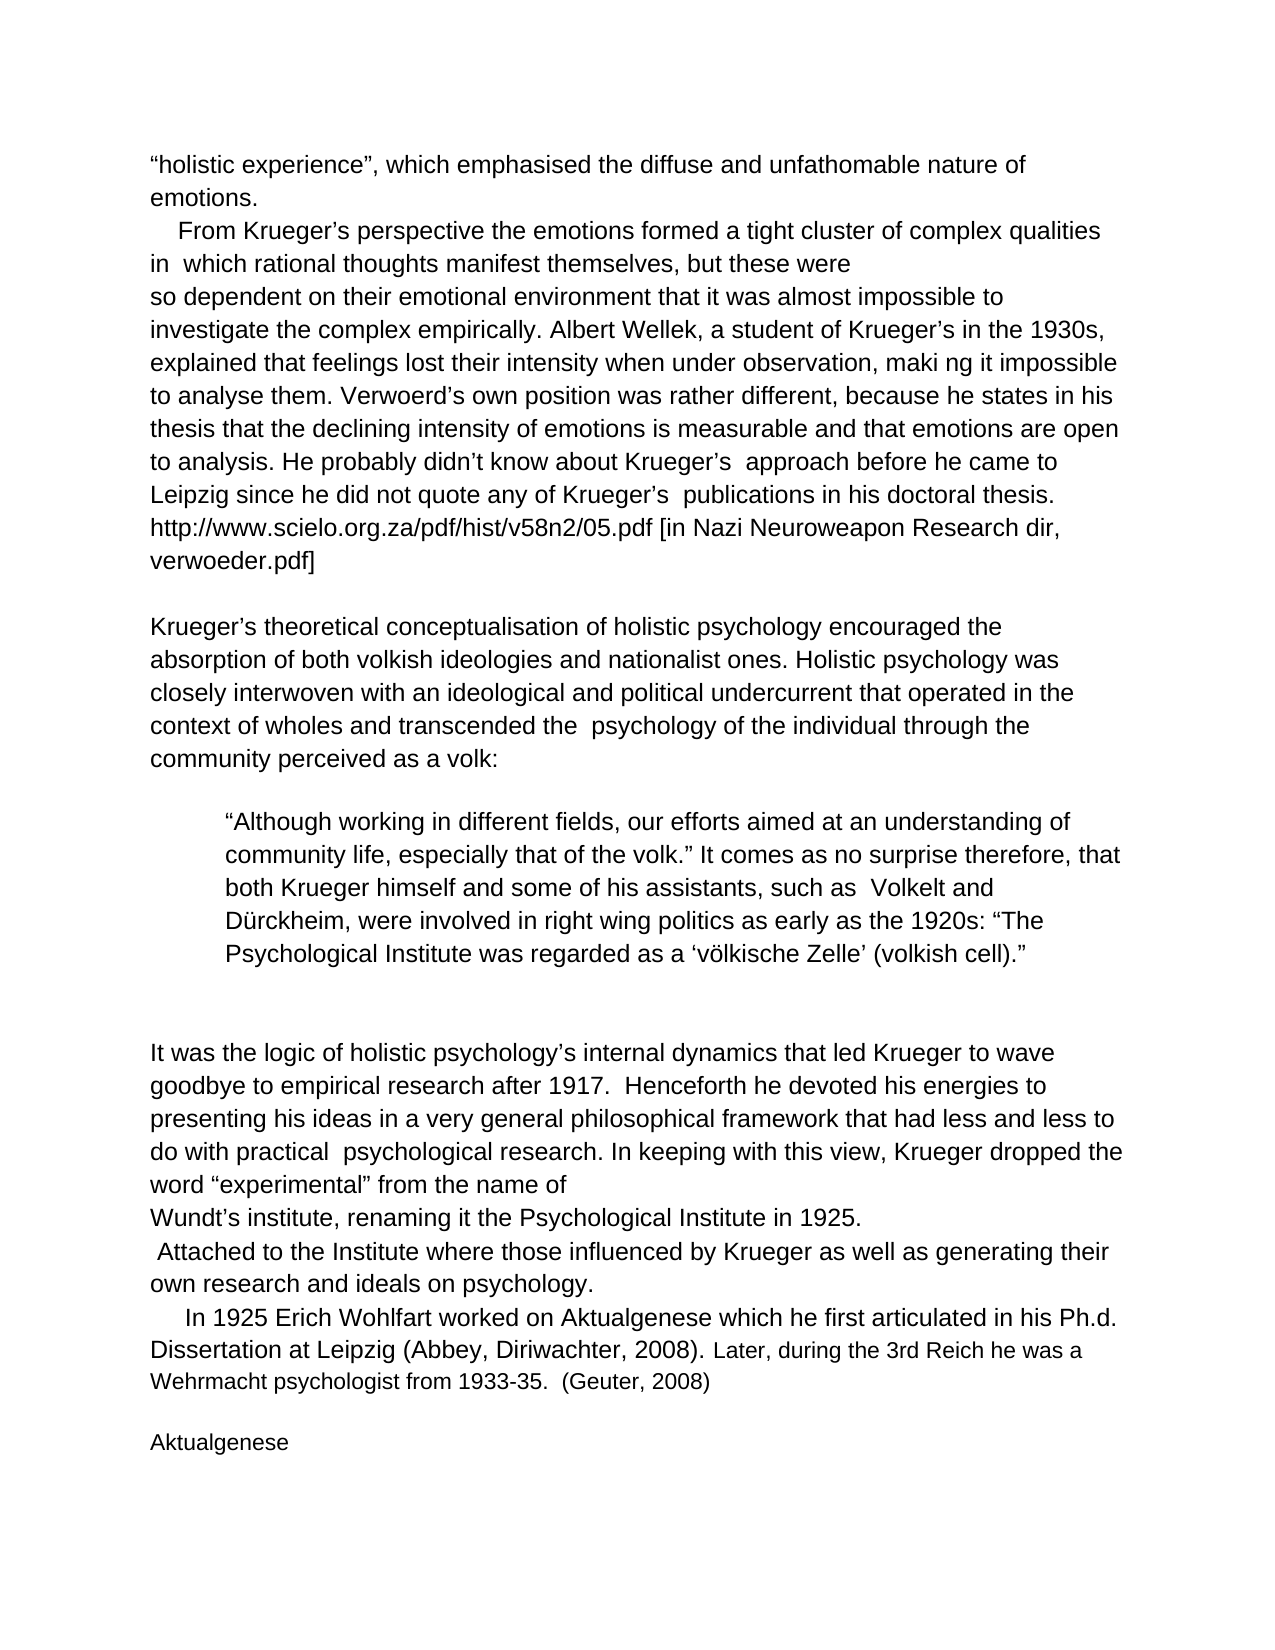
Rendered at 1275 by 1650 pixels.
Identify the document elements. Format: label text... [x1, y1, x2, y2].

text “holistic experience”, which emphasised the diffuse and unfathomable nature of emotions. From Krueger’s perspective the emotions formed a tight cluster of complex qualities in which rational thoughts manifest themselves, but these were so dependent on their emotional environment that it was almost impossible to investigate the complex empirically. Albert Wellek, a student of Krueger’s in the 1930s, explained that feelings lost their intensity when under observation, maki ng it impossible to analyse them. Verwoerd’s own position was rather different, because he states in his thesis that the declining intensity of emotions is measurable and that emotions are open to analysis. He probably didn’t know about Krueger’s approach before he came to Leipzig since he did not quote any of Krueger’s publications in his doctoral thesis. http://www.scielo.org.za/pdf/hist/v58n2/05.pdf [in Nazi Neuroweapon Research dir, verwoeder.pdf] Krueger’s theoretical conceptualisation of holistic psychology encouraged the absorption of both volkish ideologies and nationalist ones. Holistic psychology was closely interwoven with an ideological and political undercurrent that operated in the context of wholes and transcended the psychology of the individual through the community perceived as a volk: [150, 150, 1125, 803]
text “Although working in different fields, our efforts aimed at an understanding of community life, especially that of the volk.” It comes as no surprise therefore, that both Krueger himself and some of his assistants, such as Volkelt and Dürckheim, were involved in right wing politics as early as the 1920s: “The Psychological Institute was regarded as a ‘völkische Zelle’ (volkish cell).” [225, 807, 1125, 1001]
text In 1925 Erich Wohlfart worked on Aktualgenese which he first articulated in his Ph.d. Dissertation at Leipzig (Abbey, Diriwachter, 2008). Later, during the 3rd Reich he was a Wehrmacht psychologist from 1933-35. (Geuter, 2008) [150, 1302, 1125, 1394]
text It was the logic of holistic psychology’s internal dynamics that led Krueger to wave goodbye to empirical research after 1917. Henceforth he devoted his energies to presenting his ideas in a very general philosophical framework that had less and less to do with practical psychological research. In keeping with this view, Krueger dropped the word “experimental” from the name of Wundt’s institute, renaming it the Psychological Institute in 1925. Attached to the Institute where those influenced by Krueger as well as generating their own research and ideals on psychology. [150, 1005, 1125, 1298]
text Aktualgenese [150, 1398, 1125, 1485]
